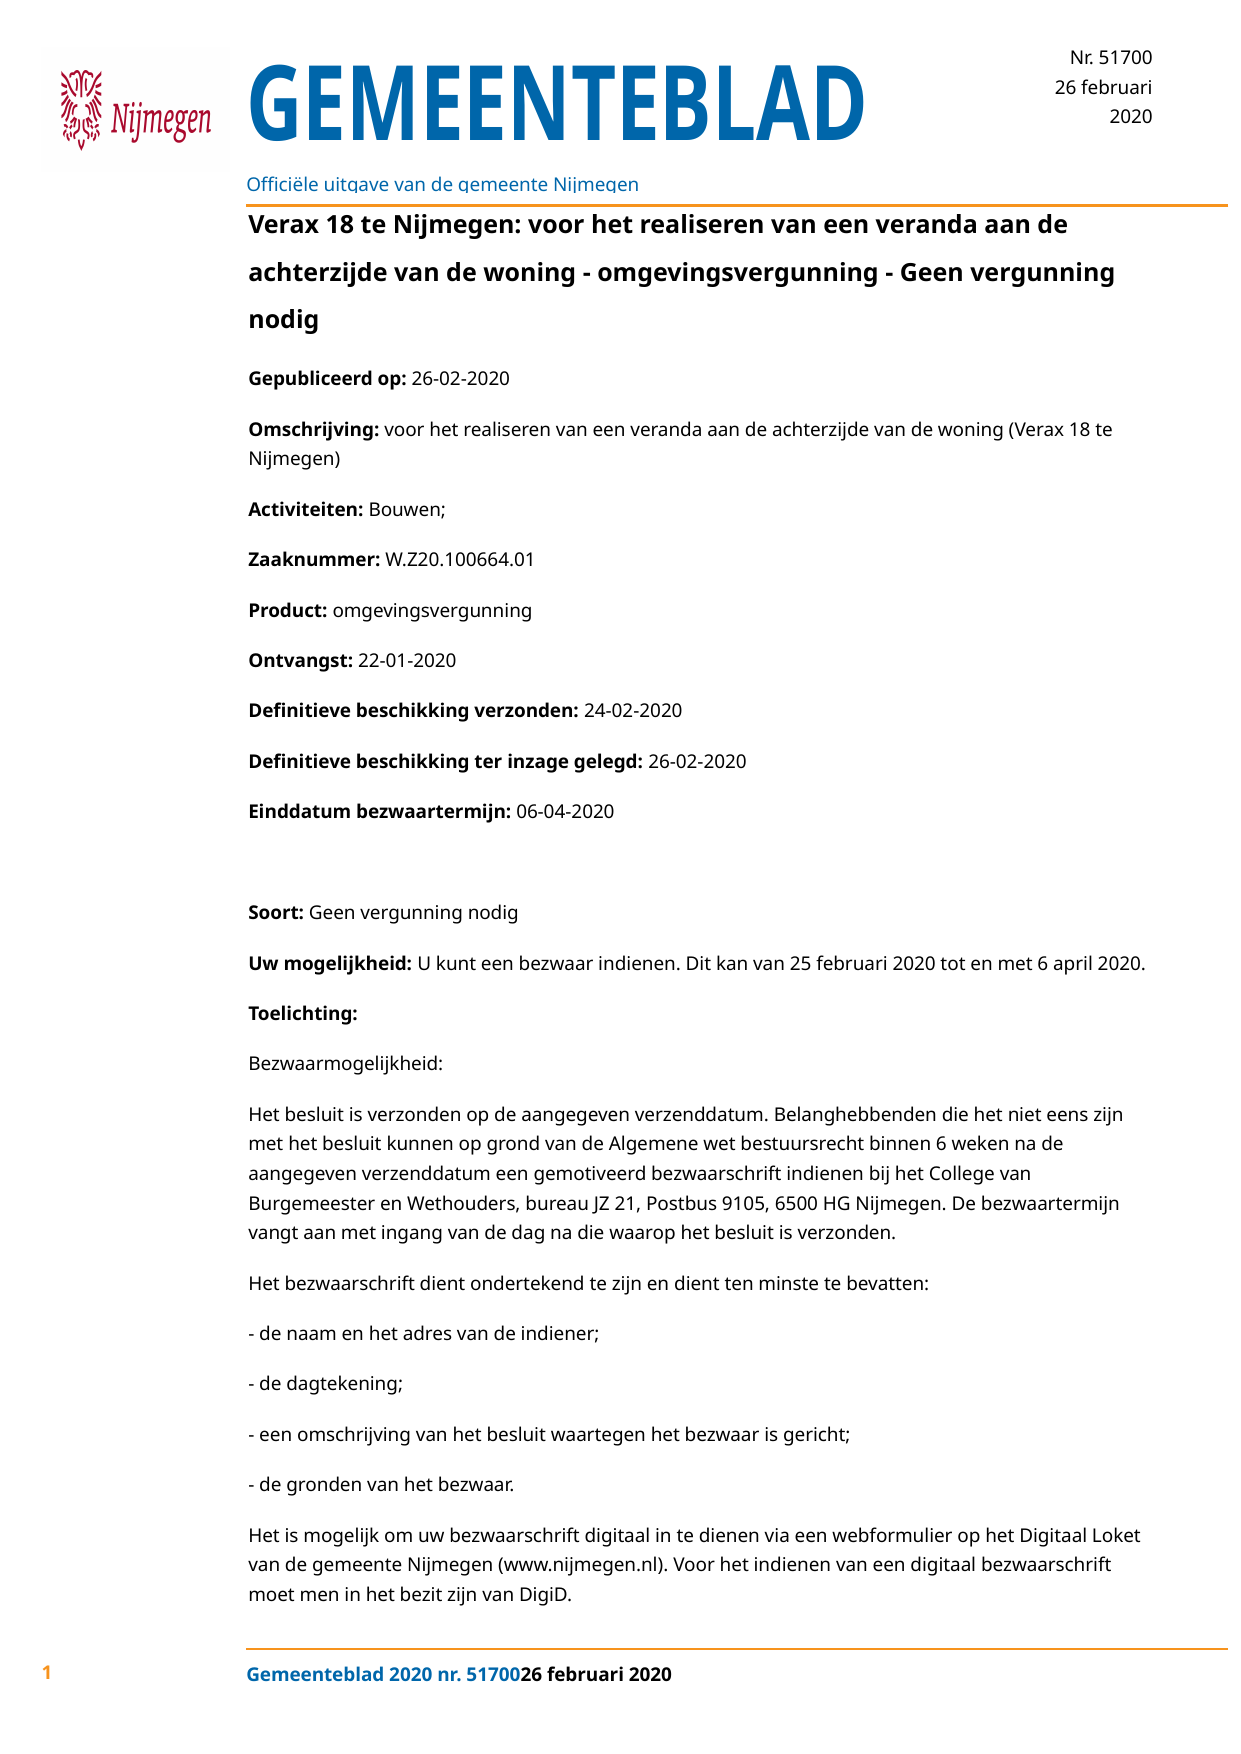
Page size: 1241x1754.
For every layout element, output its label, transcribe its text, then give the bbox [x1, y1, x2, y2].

text - een omschrijving van het besluit waartegen het bezwaar is gericht; [248, 1421, 1152, 1447]
text Het is mogelijk om uw bezwaarschrift digitaal in te dienen via een webformulier op het Digitaal Loket van de gemeente Nijmegen (www.nijmegen.nl). Voor het indienen van een digitaal bezwaarschrift moet men in het bezit zijn van DigiD. [248, 1522, 1152, 1607]
picture [41, 47, 231, 172]
text Bezwaarmogelijkheid: [248, 1051, 1152, 1076]
text Het bezwaarschrift dient ondertekend te zijn en dient ten minste te bevatten: [248, 1270, 1152, 1295]
text Het besluit is verzonden op de aangegeven verzenddatum. Belanghebbenden die het niet eens zijn met het besluit kunnen op grond van de Algemene wet bestuursrecht binnen 6 weken na de aangegeven verzenddatum een gemotiveerd bezwaarschrift indienen bij het College van Burgemeester en Wethouders, bureau JZ 21, Postbus 9105, 6500 HG Nijmegen. De bezwaartermijn vangt aan met ingang van de dag na die waarop het besluit is verzonden. [248, 1101, 1152, 1245]
text Toelichting: [248, 1000, 1152, 1026]
text Zaaknummer: W.Z20.100664.01 [248, 546, 1152, 572]
text - de dagtekening; [248, 1371, 1152, 1396]
text Ontvangst: 22-01-2020 [248, 647, 1152, 673]
text Definitieve beschikking verzonden: 24-02-2020 [248, 698, 1152, 723]
text Gepubliceerd op: 26-02-2020 [248, 366, 1152, 391]
text - de naam en het adres van de indiener; [248, 1320, 1152, 1346]
text - de gronden van het bezwaar. [248, 1471, 1152, 1497]
text Activiteiten: Bouwen; [248, 496, 1152, 522]
text Omschrijving: voor het realiseren van een veranda aan de achterzijde van de woning (Verax 18 te Nijmegen) [248, 416, 1152, 471]
text Soort: Geen vergunning nodig [248, 899, 1152, 925]
text Einddatum bezwaartermijn: 06-04-2020 [248, 798, 1152, 824]
text Verax 18 te Nijmegen: voor het realiseren van een veranda aan de achterzijde van de woning - omgevingsvergunning - Geen vergunning nodig [248, 207, 1152, 336]
text Uw mogelijkheid: U kunt een bezwaar indienen. Dit kan van 25 februari 2020 tot en met 6 april 2020. [248, 950, 1152, 975]
text Product: omgevingsvergunning [248, 597, 1152, 622]
text Definitieve beschikking ter inzage gelegd: 26-02-2020 [248, 748, 1152, 774]
